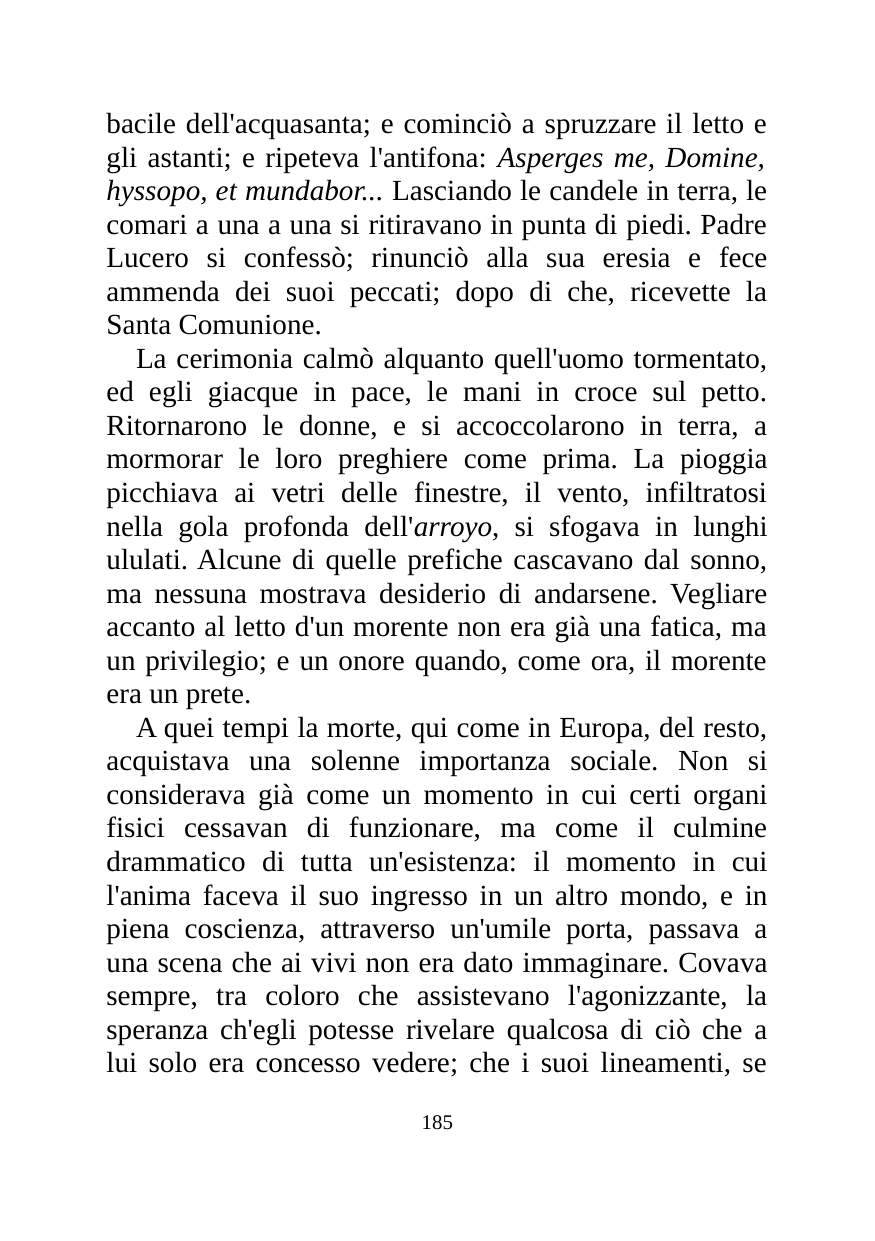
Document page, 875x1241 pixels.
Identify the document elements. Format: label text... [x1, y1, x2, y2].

text A quei tempi la morte, qui come in Europa, del resto, acquistava una solenne importanza sociale. Non si considerava già come un momento in cui certi organi fisici cessavan di funzionare, ma come il culmine drammatico di tutta un'esistenza: il momento in cui l'anima faceva il suo ingresso in un altro mondo, e in piena coscienza, attraverso un'umile porta, passava a una scena che ai vivi non era dato immaginare. Covava sempre, tra coloro che assistevano l'agonizzante, la speranza ch'egli potesse rivelare qualcosa di ciò che a lui solo era concesso vedere; che i suoi lineamenti, se [106, 710, 768, 1079]
text La cerimonia calmò alquanto quell'uomo tormentato, ed egli giacque in pace, le mani in croce sul petto. Ritornarono le donne, e si accoccolarono in terra, a mormorar le loro preghiere come prima. La pioggia picchiava ai vetri delle finestre, il vento, infiltratosi nella gola profonda dell'arroyo, si sfogava in lunghi ululati. Alcune di quelle prefiche cascavano dal sonno, ma nessuna mostrava desiderio di andarsene. Vegliare accanto al letto d'un morente non era già una fatica, ma un privilegio; e un onore quando, come ora, il morente era un prete. [106, 341, 768, 710]
text bacile dell'acquasanta; e cominciò a spruzzare il letto e gli astanti; e ripeteva l'antifona: Asperges me, Domine, hyssopo, et mundabor... Lasciando le candele in terra, le comari a una a una si ritiravano in punta di piedi. Padre Lucero si confessò; rinunciò alla sua eresia e fece ammenda dei suoi peccati; dopo di che, ricevette la Santa Comunione. [106, 106, 768, 341]
